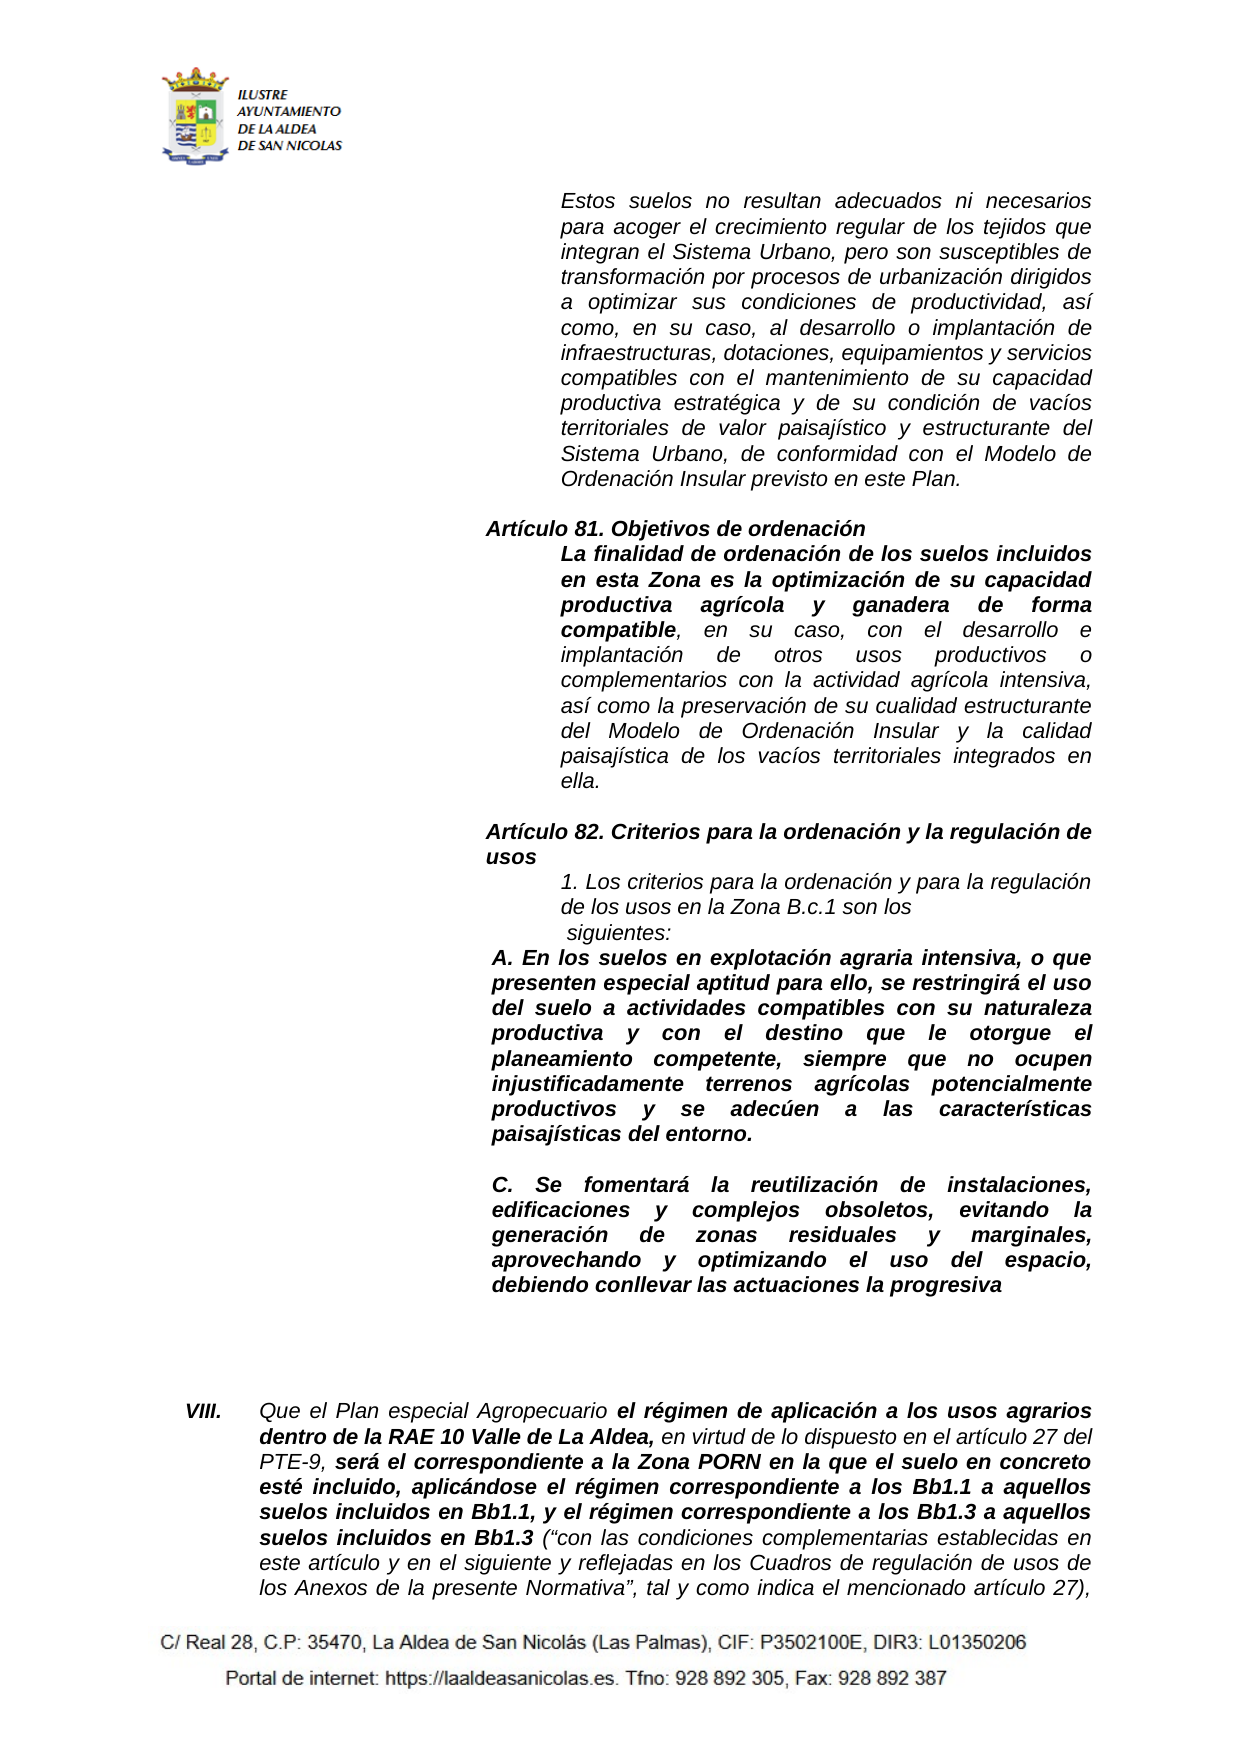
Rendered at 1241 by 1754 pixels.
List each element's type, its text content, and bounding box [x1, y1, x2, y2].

list 1. Los criterios para la ordenación y para la regulación de los usos en la Zona B.c.1 son los [561, 869, 1093, 919]
list Artículo 82. Criterios para la ordenación y la regulación de usos [486, 819, 1093, 869]
list A. En los suelos en explotación agraria intensiva, o que presenten especial aptitud para ello, se restringirá el uso del suelo a actividades compatibles con su naturaleza productiva y con el destino que le otorgue el planeamiento competente, siempre que no ocupen injustificadamente terrenos agrícolas potencialmente productivos y se adecúen a las características paisajísticas del entorno. [492, 945, 1093, 1146]
picture [148, 1626, 1034, 1694]
list C. Se fomentará la reutilización de instalaciones, edificaciones y complejos obsoletos, evitando la generación de zonas residuales y marginales, aprovechando y optimizando el uso del espacio, debiendo conllevar las actuaciones la progresiva [492, 1172, 1093, 1298]
list Estos suelos no resultan adecuados ni necesarios para acoger el crecimiento regular de los tejidos que integran el Sistema Urbano, pero son susceptibles de transformación por procesos de urbanización dirigidos a optimizar sus condiciones de productividad, así como, en su caso, al desarrollo o implantación de infraestructuras, dotaciones, equipamientos y servicios compatibles con el mantenimiento de su capacidad productiva estratégica y de su condición de vacíos territoriales de valor paisajístico y estructurante del Sistema Urbano, de conformidad con el Modelo de Ordenación Insular previsto en este Plan. [561, 188, 1093, 491]
list Artículo 81. Objetivos de ordenación [486, 516, 1093, 541]
list Que el Plan especial Agropecuario el régimen de aplicación a los usos agrarios dentro de la RAE 10 Valle de La Aldea, en virtud de lo dispuesto en el artículo 27 del PTE-9, será el correspondiente a la Zona PORN en la que el suelo en concreto esté incluido, aplicándose el régimen correspondiente a los Bb1.1 a aquellos suelos incluidos en Bb1.1, y el régimen correspondiente a los Bb1.3 a aquellos suelos incluidos en Bb1.3 (“con las condiciones complementarias establecidas en este artículo y en el siguiente y reflejadas en los Cuadros de regulación de usos de los Anexos de la presente Normativa”, tal y como indica el mencionado artículo 27), [222, 1398, 1093, 1600]
list La finalidad de ordenación de los suelos incluidos en esta Zona es la optimización de su capacidad productiva agrícola y ganadera de forma compatible, en su caso, con el desarrollo e implantación de otros usos productivos o complementarios con la actividad agrícola intensiva, así como la preservación de su cualidad estructurante del Modelo de Ordenación Insular y la calidad paisajística de los vacíos territoriales integrados en ella. [561, 541, 1093, 793]
picture [148, 59, 358, 173]
list siguientes: [567, 919, 1093, 945]
